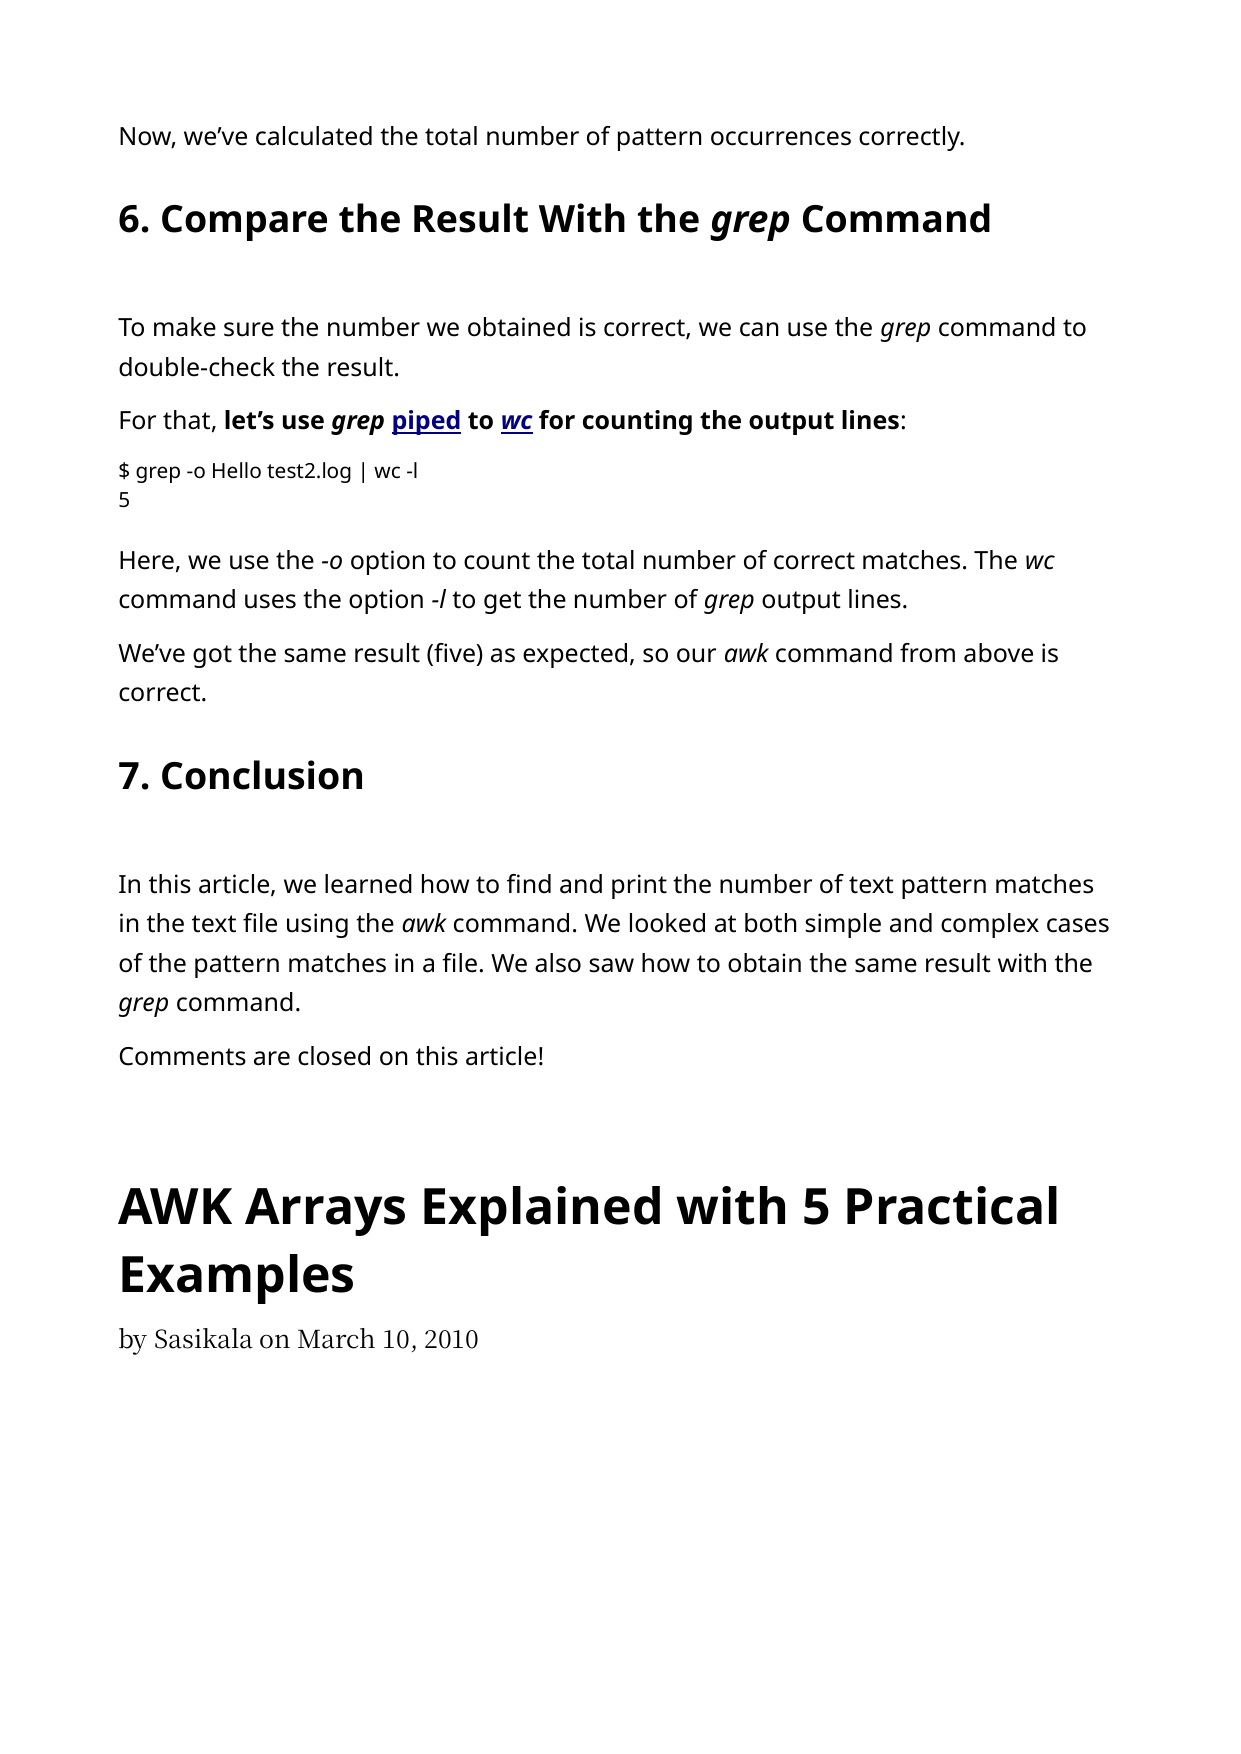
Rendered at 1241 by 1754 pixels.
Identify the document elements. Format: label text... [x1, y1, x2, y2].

text Comments are closed on this article! [118, 1038, 1122, 1072]
subtitle AWK Arrays Explained with 5 Practical Examples [118, 1171, 1122, 1307]
subtitle 6. Compare the Result With the grep Command [118, 193, 1122, 244]
text Here, we use the -o option to count the total number of correct matches. The wc command uses the option -l to get the number of grep output lines. [118, 543, 1122, 616]
text In this article, we learned how to find and print the number of text pattern matches in the text file using the awk command. We looked at both simple and complex cases of the pattern matches in a file. We also saw how to obtain the same result with the grep command. [118, 867, 1122, 1018]
text 5 [118, 485, 1122, 513]
subtitle 7. Conclusion [118, 750, 1122, 801]
text To make sure the number we obtained is correct, we can use the grep command to double-check the result. [118, 310, 1122, 383]
text We’ve got the same result (five) as expected, so our awk command from above is correct. [118, 636, 1122, 709]
text Now, we’ve calculated the total number of pattern occurrences correctly. [118, 118, 1122, 152]
text For that, let’s use grep piped to wc for counting the output lines: [118, 403, 1122, 437]
text by Sasikala on March 10, 2010 [118, 1319, 1122, 1355]
text $ grep -o Hello test2.log | wc -l [118, 457, 1122, 485]
